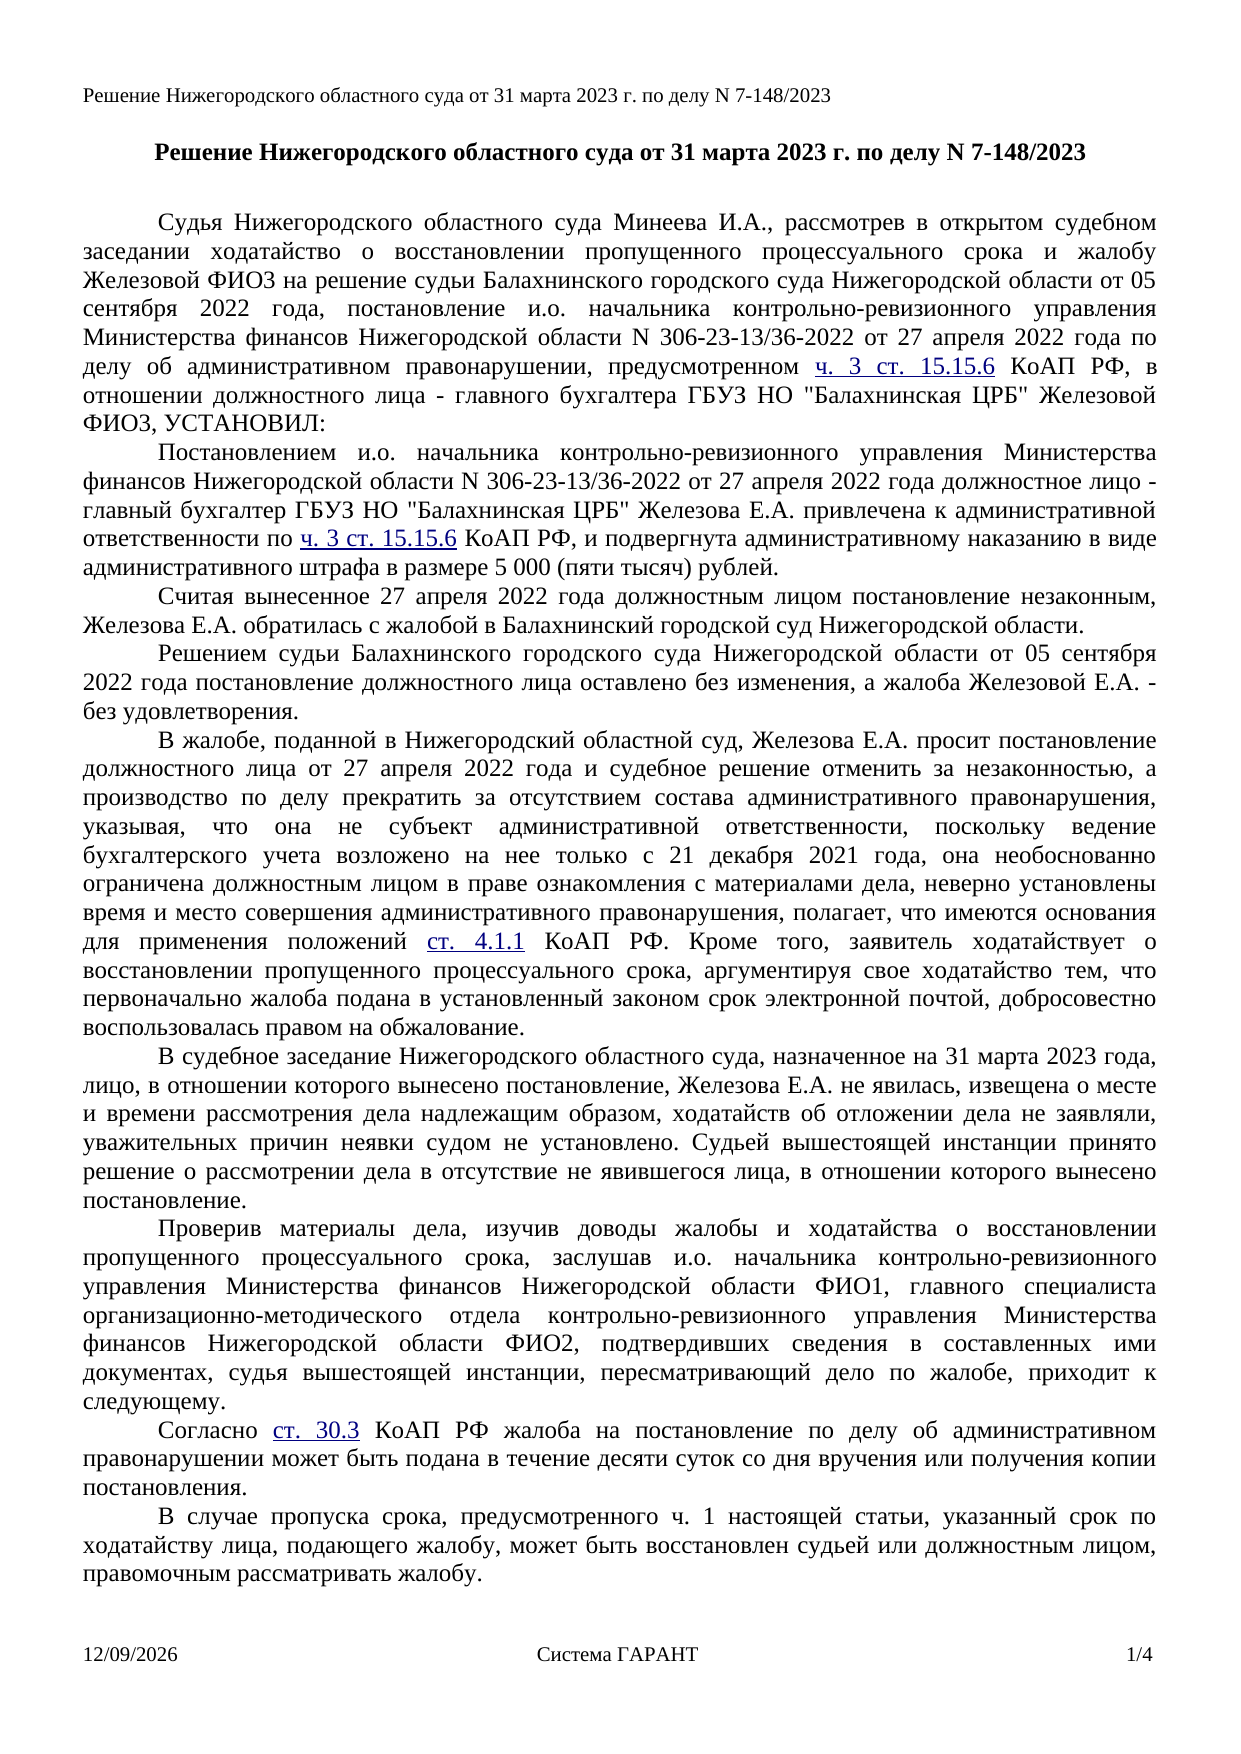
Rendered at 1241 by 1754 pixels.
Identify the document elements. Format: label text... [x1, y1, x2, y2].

text Согласно ст. 30.3 КоАП РФ жалоба на постановление по делу об административном правонарушении может быть подана в течение десяти суток со дня вручения или получения копии постановления. [83, 1415, 1157, 1501]
text Судья Нижегородского областного суда Минеева И.А., рассмотрев в открытом судебном заседании ходатайство о восстановлении пропущенного процессуального срока и жалобу Железовой ФИО3 на решение судьи Балахнинского городского суда Нижегородской области от 05 сентября 2022 года, постановление и.о. начальника контрольно-ревизионного управления Министерства финансов Нижегородской области N 306-23-13/36-2022 от 27 апреля 2022 года по делу об административном правонарушении, предусмотренном ч. 3 ст. 15.15.6 КоАП РФ, в отношении должностного лица - главного бухгалтера ГБУЗ НО "Балахнинская ЦРБ" Железовой ФИО3, УСТАНОВИЛ: [83, 207, 1157, 437]
text Проверив материалы дела, изучив доводы жалобы и ходатайства о восстановлении пропущенного процессуального срока, заслушав и.о. начальника контрольно-ревизионного управления Министерства финансов Нижегородской области ФИО1, главного специалиста организационно-методического отдела контрольно-ревизионного управления Министерства финансов Нижегородской области ФИО2, подтвердивших сведения в составленных ими документах, судья вышестоящей инстанции, пересматривающий дело по жалобе, приходит к следующему. [83, 1213, 1157, 1415]
subtitle Решение Нижегородского областного суда от 31 марта 2023 г. по делу N 7-148/2023 [83, 137, 1157, 166]
text Постановлением и.о. начальника контрольно-ревизионного управления Министерства финансов Нижегородской области N 306-23-13/36-2022 от 27 апреля 2022 года должностное лицо - главный бухгалтер ГБУЗ НО "Балахнинская ЦРБ" Железова Е.А. привлечена к административной ответственности по ч. 3 ст. 15.15.6 КоАП РФ, и подвергнута административному наказанию в виде административного штрафа в размере 5 000 (пяти тысяч) рублей. [83, 437, 1157, 581]
text Решением судьи Балахнинского городского суда Нижегородской области от 05 сентября 2022 года постановление должностного лица оставлено без изменения, а жалоба Железовой Е.А. - без удовлетворения. [83, 638, 1157, 725]
text В случае пропуска срока, предусмотренного ч. 1 настоящей статьи, указанный срок по ходатайству лица, подающего жалобу, может быть восстановлен судьей или должностным лицом, правомочным рассматривать жалобу. [83, 1501, 1157, 1587]
text В судебное заседание Нижегородского областного суда, назначенное на 31 марта 2023 года, лицо, в отношении которого вынесено постановление, Железова Е.А. не явилась, извещена о месте и времени рассмотрения дела надлежащим образом, ходатайств об отложении дела не заявляли, уважительных причин неявки судом не установлено. Судьей вышестоящей инстанции принято решение о рассмотрении дела в отсутствие не явившегося лица, в отношении которого вынесено постановление. [83, 1041, 1157, 1213]
text Считая вынесенное 27 апреля 2022 года должностным лицом постановление незаконным, Железова Е.А. обратилась с жалобой в Балахнинский городской суд Нижегородской области. [83, 581, 1157, 638]
text В жалобе, поданной в Нижегородский областной суд, Железова Е.А. просит постановление должностного лица от 27 апреля 2022 года и судебное решение отменить за незаконностью, а производство по делу прекратить за отсутствием состава административного правонарушения, указывая, что она не субъект административной ответственности, поскольку ведение бухгалтерского учета возложено на нее только с 21 декабря 2021 года, она необоснованно ограничена должностным лицом в праве ознакомления с материалами дела, неверно установлены время и место совершения административного правонарушения, полагает, что имеются основания для применения положений ст. 4.1.1 КоАП РФ. Кроме того, заявитель ходатайствует о восстановлении пропущенного процессуального срока, аргументируя свое ходатайство тем, что первоначально жалоба подана в установленный законом срок электронной почтой, добросовестно воспользовалась правом на обжалование. [83, 725, 1157, 1041]
